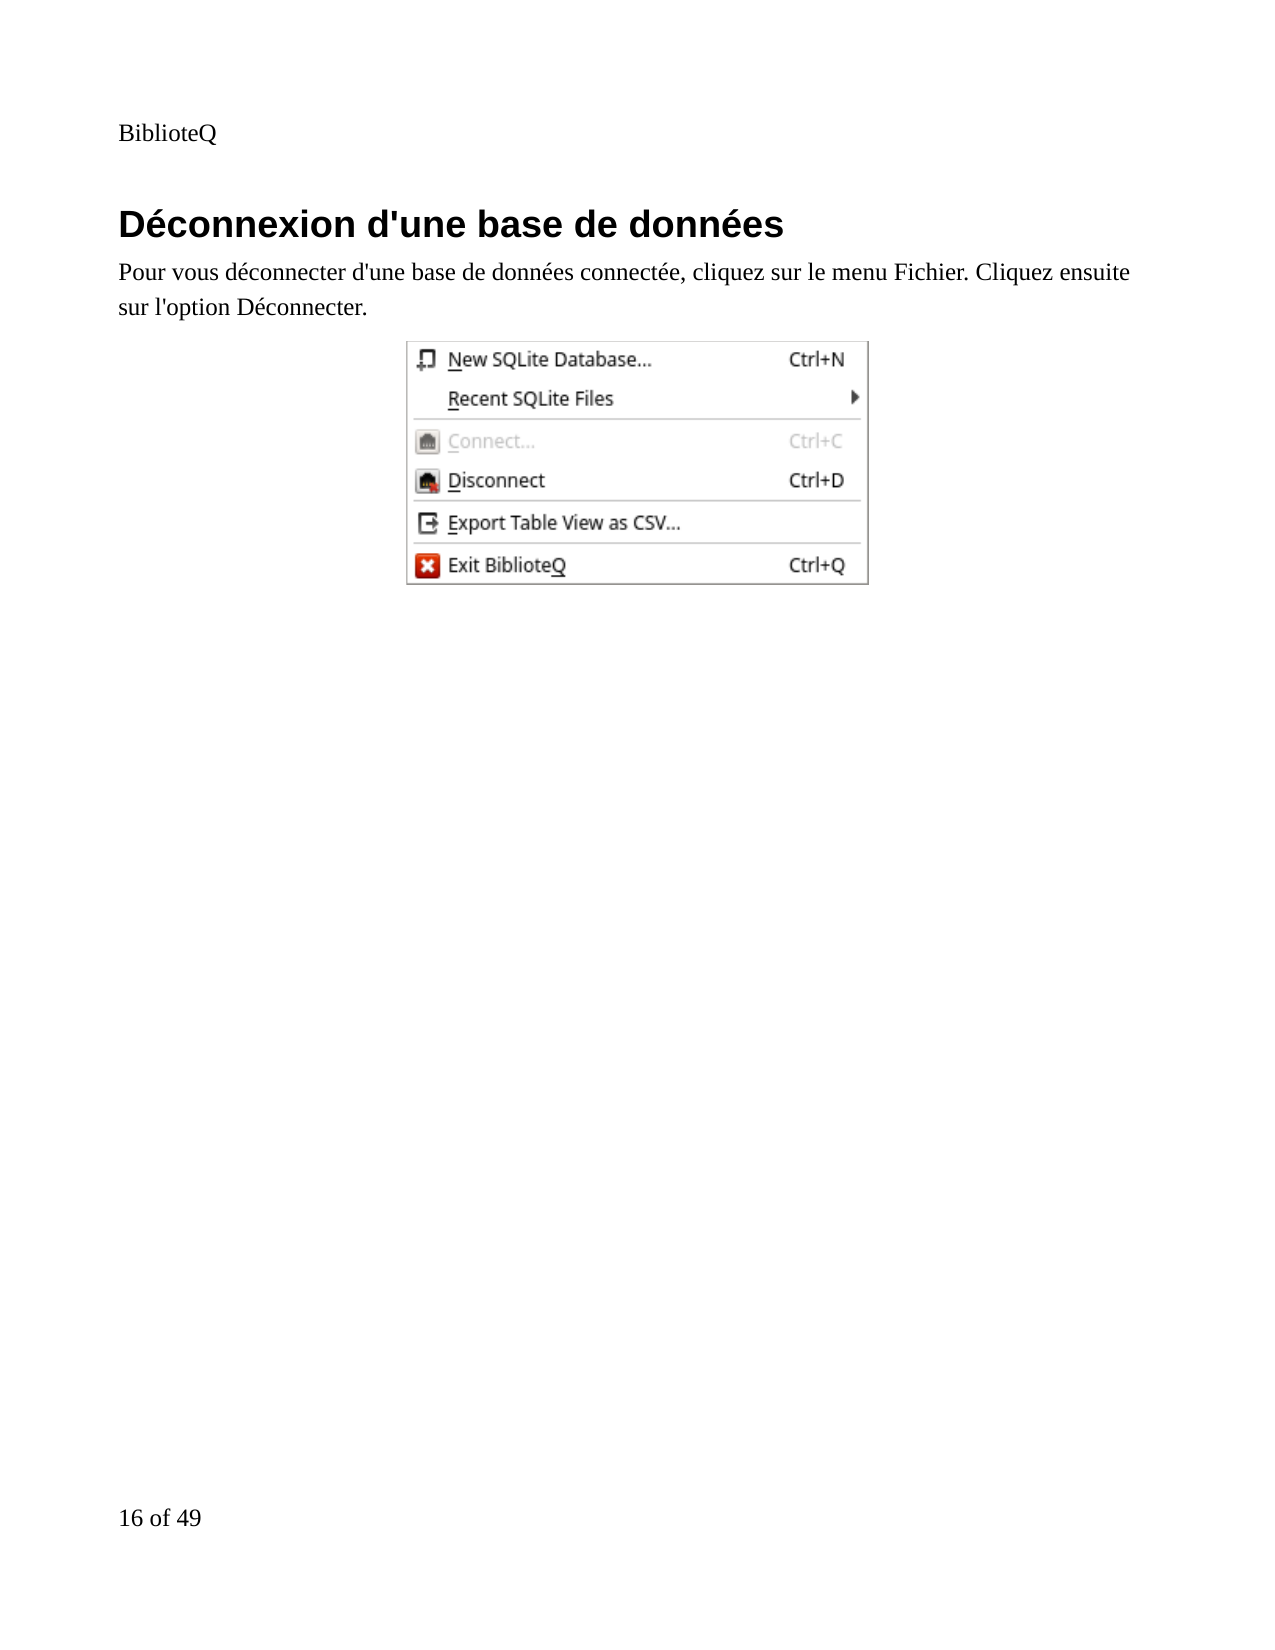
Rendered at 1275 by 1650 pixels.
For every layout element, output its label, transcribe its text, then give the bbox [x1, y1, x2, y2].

subtitle Déconnexion d'une base de données [118, 201, 1157, 245]
picture [406, 341, 869, 585]
text Pour vous déconnecter d'une base de données connectée, cliquez sur le menu Fichier. Cliquez ensuite sur l'option Déconnecter. [118, 257, 1157, 321]
